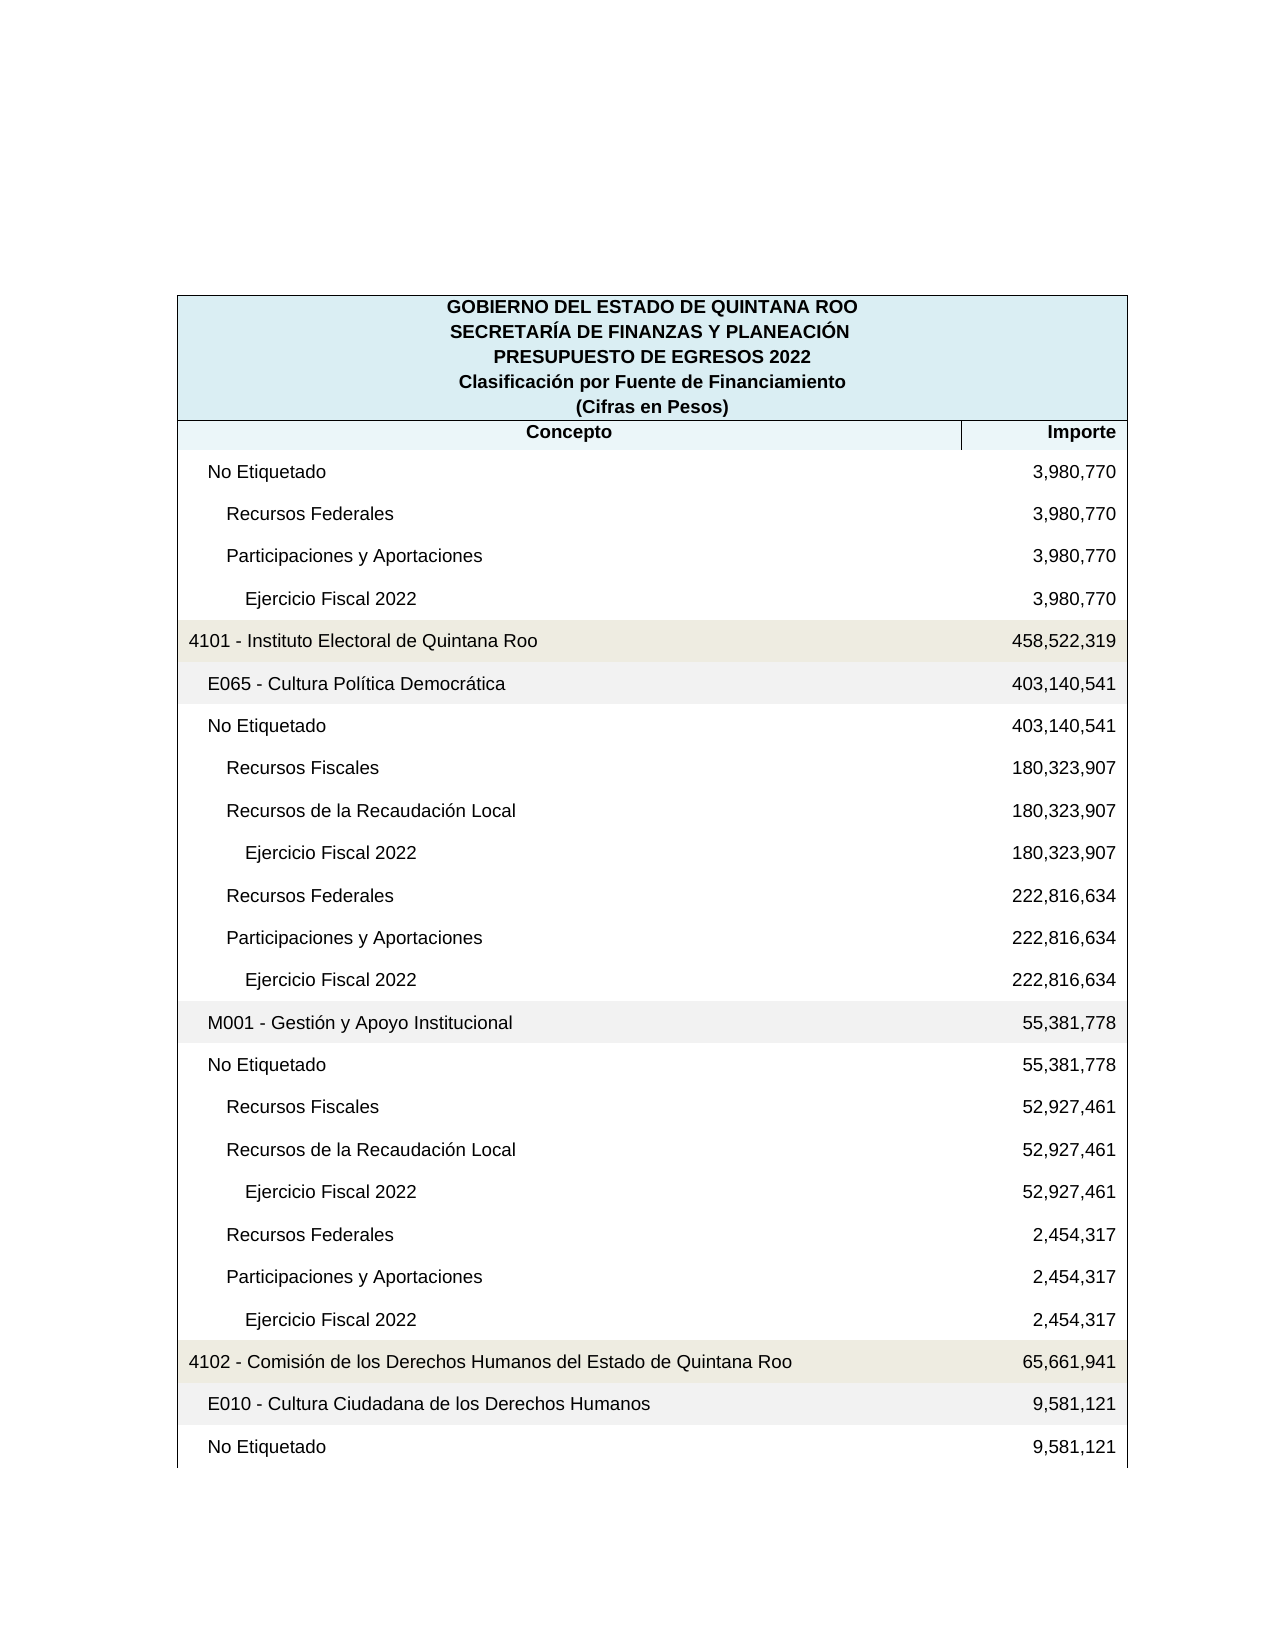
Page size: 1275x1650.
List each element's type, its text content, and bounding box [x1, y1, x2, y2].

table_cell 2,454,317 [974, 1256, 1127, 1298]
table_cell 403,140,541 [974, 662, 1127, 704]
table_cell No Etiquetado [178, 450, 974, 492]
table_cell Recursos de la Recaudación Local [178, 1128, 974, 1171]
table_cell 180,323,907 [974, 832, 1127, 874]
table_cell 65,661,941 [974, 1340, 1127, 1383]
table_cell Ejercicio Fiscal 2022 [178, 832, 974, 874]
table_cell No Etiquetado [178, 1425, 974, 1467]
table_cell Recursos Fiscales [178, 1086, 974, 1128]
table_cell 458,522,319 [974, 620, 1127, 662]
table_cell 403,140,541 [974, 704, 1127, 747]
table_cell Recursos de la Recaudación Local [178, 789, 974, 832]
table_cell 3,980,770 [974, 535, 1127, 577]
table_cell No Etiquetado [178, 1044, 974, 1086]
table_cell 3,980,770 [974, 577, 1127, 619]
table_cell 52,927,461 [974, 1086, 1127, 1128]
table_cell 222,816,634 [974, 916, 1127, 959]
table_cell 180,323,907 [974, 747, 1127, 789]
table_header GOBIERNO DEL ESTADO DE QUINTANA ROO SECRETARÍA DE FINANZAS Y PLANEACIÓN PRESUPUESTO DE EGRESOS 2022 Clasificación por Fuente de Financiamiento (Cifras en Pesos) [178, 296, 1127, 420]
table_cell E065 - Cultura Política Democrática [178, 662, 974, 704]
table_cell 3,980,770 [974, 450, 1127, 492]
table_cell Participaciones y Aportaciones [178, 535, 974, 577]
table_cell M001 - Gestión y Apoyo Institucional [178, 1001, 974, 1043]
table_cell 222,816,634 [974, 959, 1127, 1001]
table_cell Participaciones y Aportaciones [178, 1256, 974, 1298]
table_cell 55,381,778 [974, 1044, 1127, 1086]
table_cell 9,581,121 [974, 1425, 1127, 1467]
table_cell Ejercicio Fiscal 2022 [178, 959, 974, 1001]
table_cell 180,323,907 [974, 789, 1127, 832]
table_cell 2,454,317 [974, 1298, 1127, 1340]
table_cell 3,980,770 [974, 493, 1127, 535]
table_cell Ejercicio Fiscal 2022 [178, 1171, 974, 1213]
table_cell 52,927,461 [974, 1128, 1127, 1171]
table_cell 2,454,317 [974, 1213, 1127, 1256]
table_cell 52,927,461 [974, 1171, 1127, 1213]
table_cell E010 - Cultura Ciudadana de los Derechos Humanos [178, 1383, 974, 1425]
table_cell Recursos Federales [178, 874, 974, 916]
table_cell Recursos Federales [178, 493, 974, 535]
table_cell Importe [962, 421, 1127, 450]
table_cell Recursos Fiscales [178, 747, 974, 789]
table_cell 222,816,634 [974, 874, 1127, 916]
table_cell 55,381,778 [974, 1001, 1127, 1043]
table_cell 9,581,121 [974, 1383, 1127, 1425]
table_cell Recursos Federales [178, 1213, 974, 1256]
table_cell Concepto [178, 421, 961, 450]
table_cell 4101 - Instituto Electoral de Quintana Roo [178, 620, 974, 662]
table_cell Ejercicio Fiscal 2022 [178, 1298, 974, 1340]
table_cell Participaciones y Aportaciones [178, 916, 974, 959]
table_cell Ejercicio Fiscal 2022 [178, 577, 974, 619]
table_cell 4102 - Comisión de los Derechos Humanos del Estado de Quintana Roo [178, 1340, 974, 1383]
table_cell No Etiquetado [178, 704, 974, 747]
